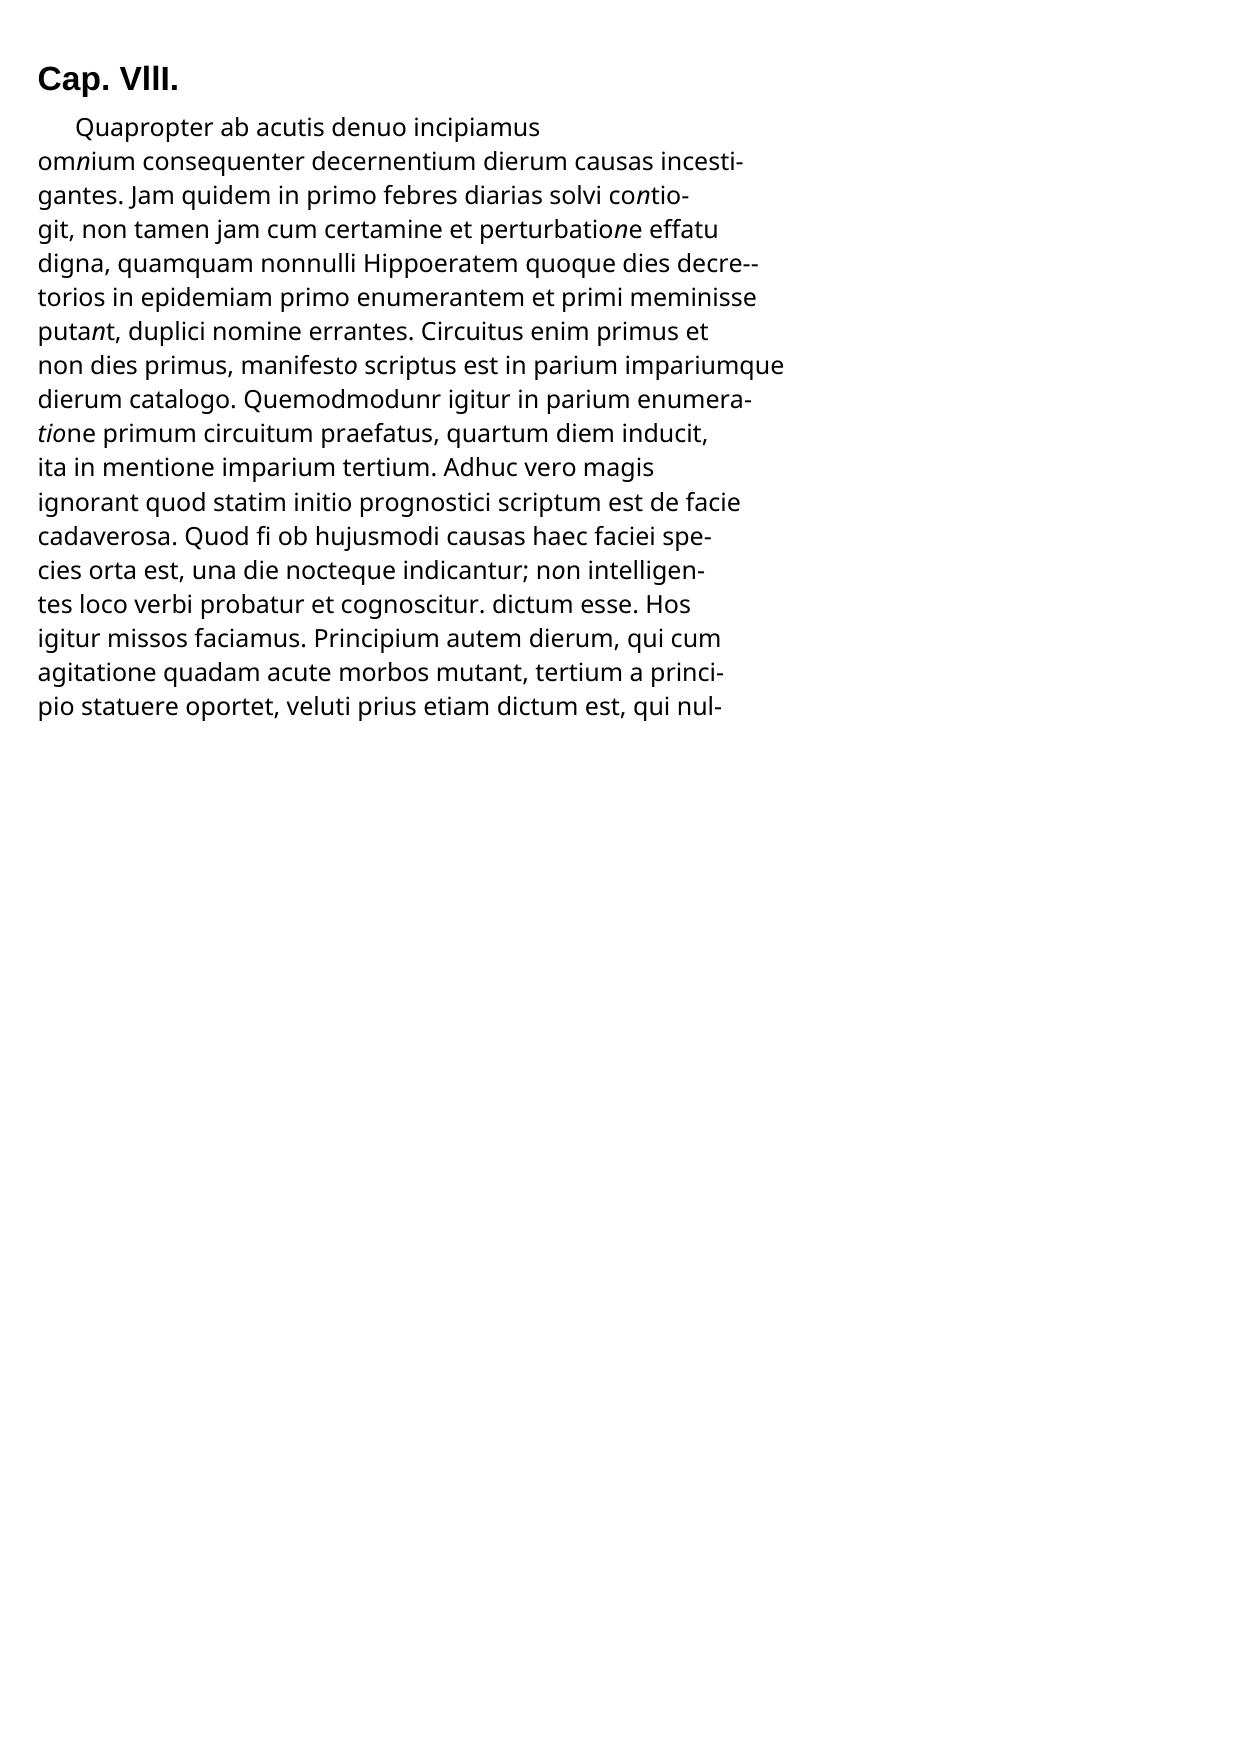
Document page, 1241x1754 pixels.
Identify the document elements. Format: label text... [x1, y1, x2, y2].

subtitle Cap. VllI. [37, 58, 1203, 97]
text Quapropter ab acutis denuo incipiamus omnium consequenter decernentium dierum causas incesti- gantes. Jam quidem in primo febres diarias solvi contio- git, non tamen jam cum certamine et perturbatione effatu digna, quamquam nonnulli Hippoeratem quoque dies decre-- torios in epidemiam primo enumerantem et primi meminisse putant, duplici nomine errantes. Circuitus enim primus et non dies primus, manifesto scriptus est in parium impariumque dierum catalogo. Quemodmodunr igitur in parium enumera- tione primum circuitum praefatus, quartum diem inducit, ita in mentione imparium tertium. Adhuc vero magis ignorant quod statim initio prognostici scriptum est de facie cadaverosa. Quod fi ob hujusmodi causas haec faciei spe- cies orta est, una die nocteque indicantur; non intelligen- tes loco verbi probatur et cognoscitur. dictum esse. Hos igitur missos faciamus. Principium autem dierum, qui cum agitatione quadam acute morbos mutant, tertium a princi- pio statuere oportet, veluti prius etiam dictum est, qui nul- [37, 109, 1203, 723]
